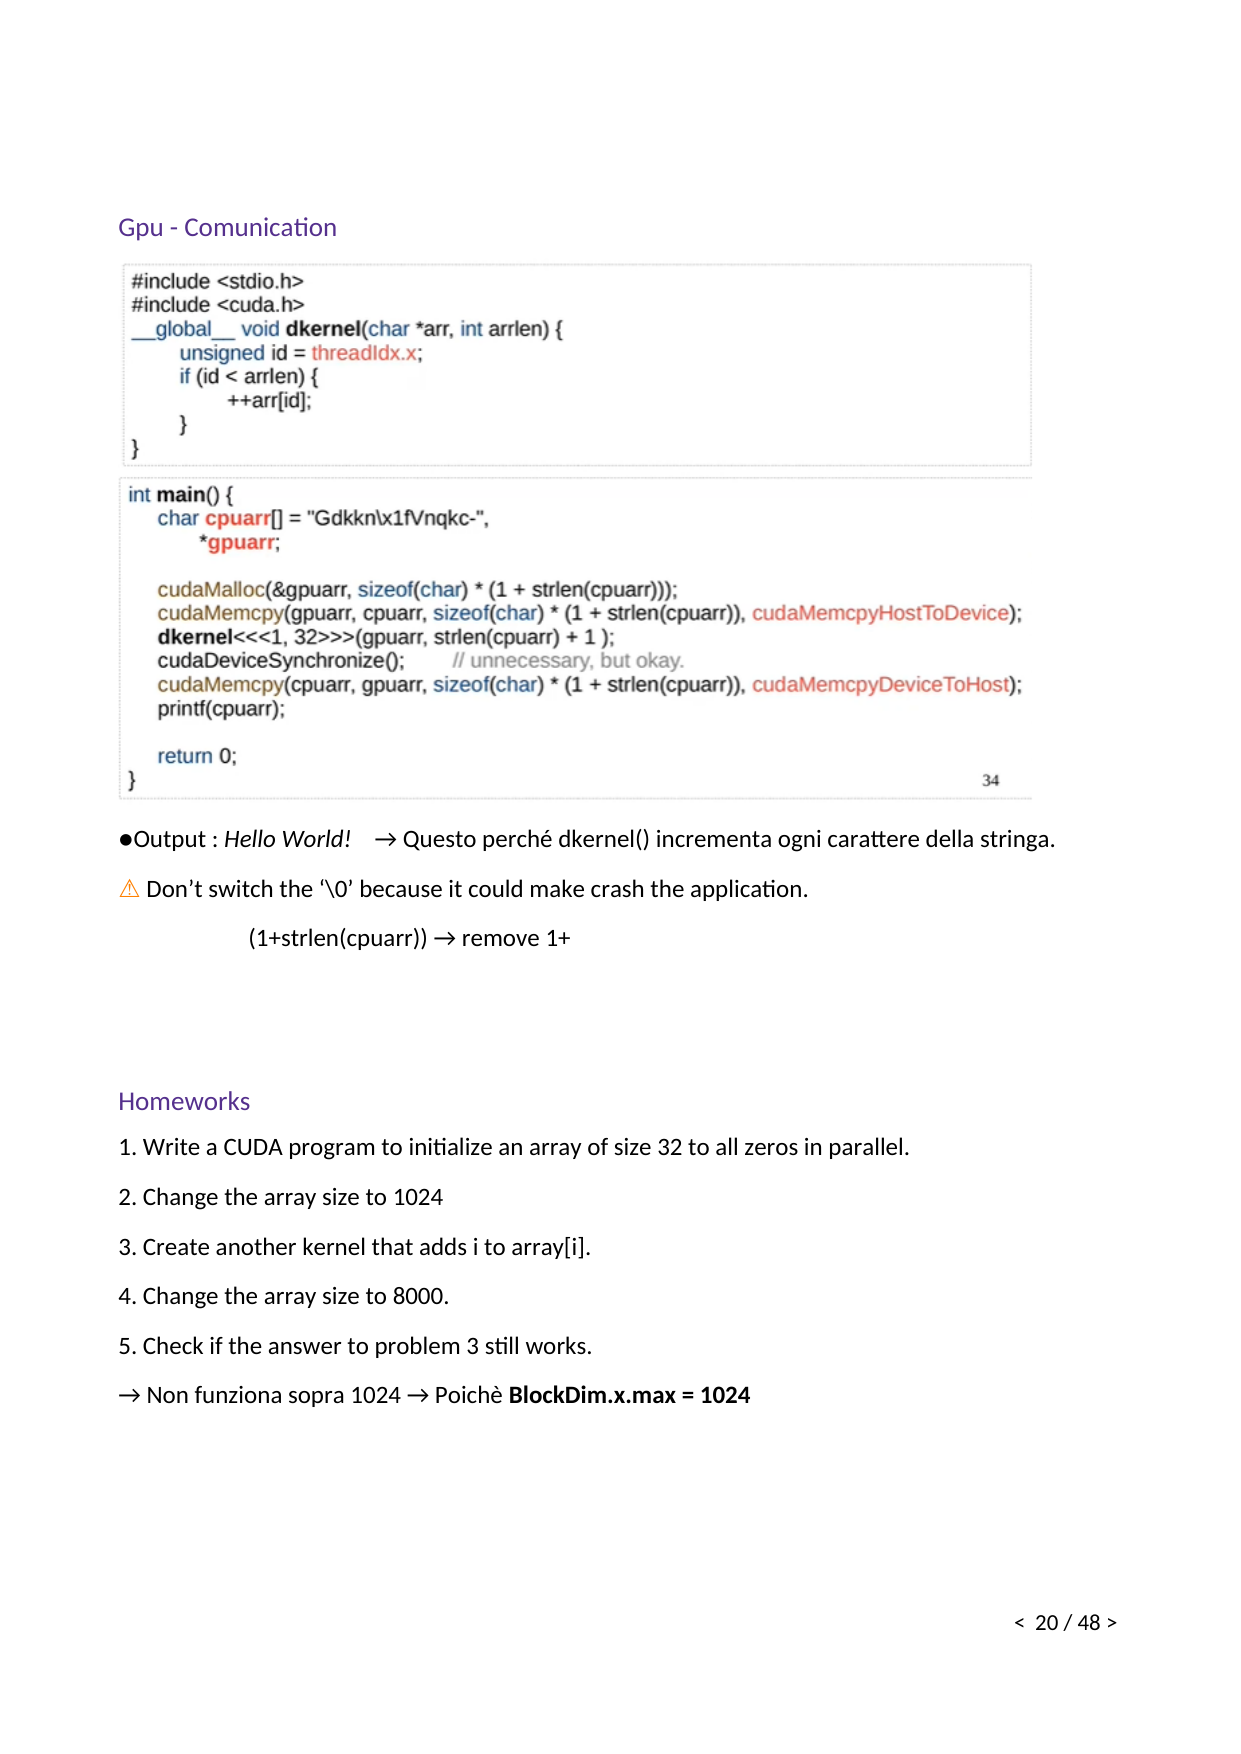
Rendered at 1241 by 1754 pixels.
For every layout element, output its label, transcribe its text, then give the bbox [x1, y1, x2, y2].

text → Non funziona sopra 1024 → Poichè BlockDim.x.max = 1024 [118, 1379, 1122, 1410]
subtitle Homeworks [118, 1084, 1122, 1117]
text 3. Create another kernel that adds i to array[i]. [118, 1231, 1122, 1261]
picture [118, 257, 1033, 805]
subtitle Gpu - Comunication [118, 210, 1122, 243]
text ⚠ Don’t switch the ‘\0’ because it could make crash the application. [118, 873, 1122, 903]
text 4. Change the array size to 8000. [118, 1280, 1122, 1311]
text 2. Change the array size to 1024 [118, 1181, 1122, 1212]
text (1+strlen(cpuarr)) → remove 1+ [118, 922, 1122, 953]
text 1. Write a CUDA program to initialize an array of size 32 to all zeros in parallel. [118, 1132, 1122, 1162]
text 5. Check if the answer to problem 3 still works. [118, 1330, 1122, 1360]
text ●Output : Hello World! → Questo perché dkernel() incrementa ogni carattere della stringa. [118, 823, 1122, 854]
